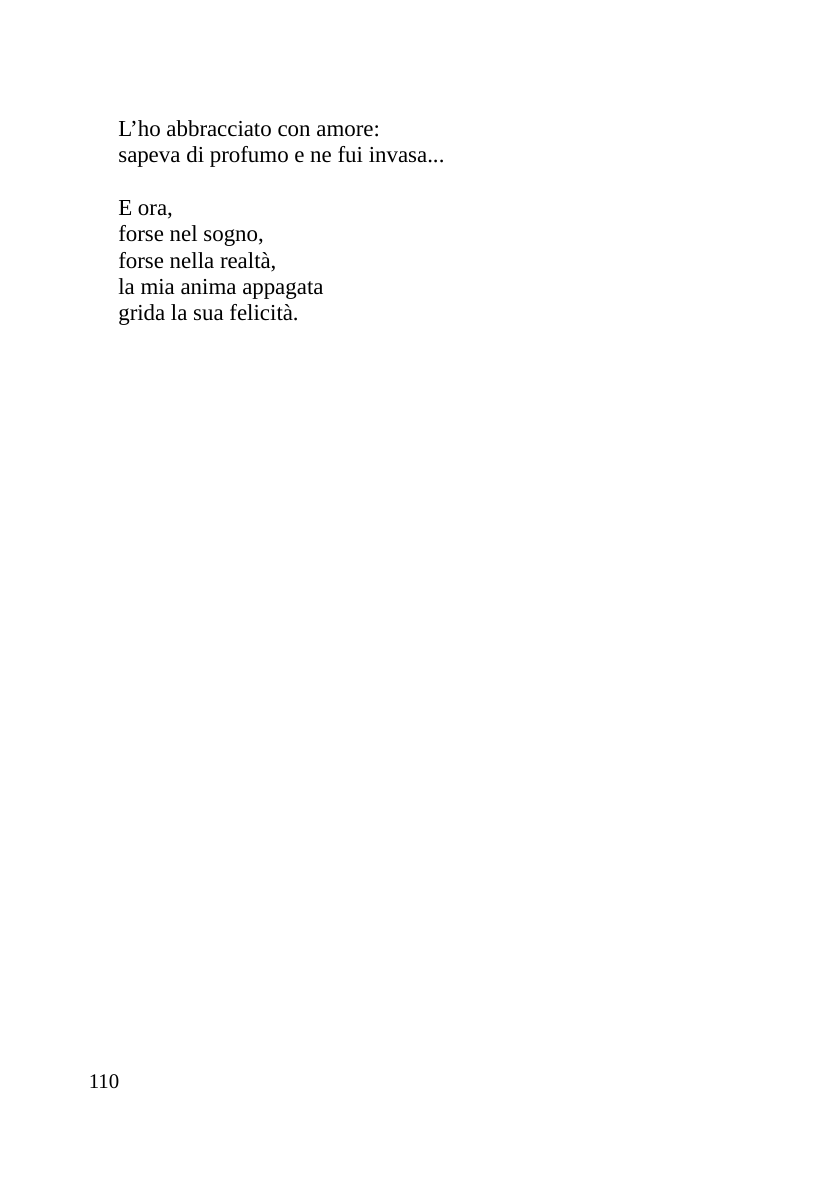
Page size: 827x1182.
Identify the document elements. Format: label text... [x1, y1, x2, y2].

text forse nel sogno, [88, 220, 738, 247]
text grida la sua felicità. [88, 299, 738, 326]
text la mia anima appagata [88, 273, 738, 299]
text E ora, [88, 194, 738, 220]
text sapeva di profumo e ne fui invasa... [88, 141, 738, 168]
text forse nella realtà, [88, 247, 738, 273]
text L’ho abbracciato con amore: [88, 115, 738, 141]
